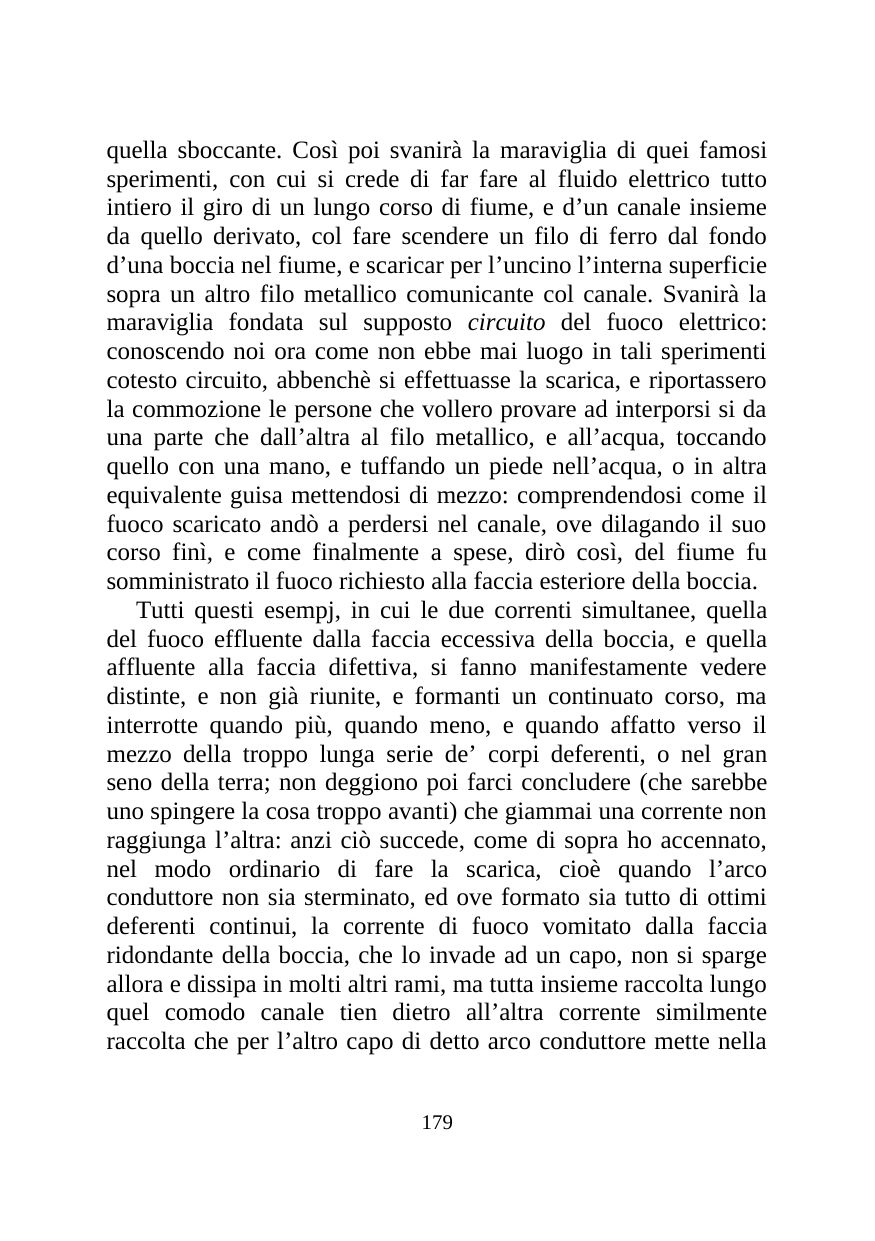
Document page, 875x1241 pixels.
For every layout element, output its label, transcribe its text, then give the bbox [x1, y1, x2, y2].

text Tutti questi esempj, in cui le due correnti simultanee, quella del fuoco effluente dalla faccia eccessiva della boccia, e quella affluente alla faccia difettiva, si fanno manifestamente vedere distinte, e non già riunite, e formanti un continuato corso, ma interrotte quando più, quando meno, e quando affatto verso il mezzo della troppo lunga serie de’ corpi deferenti, o nel gran seno della terra; non deggiono poi farci concludere (che sarebbe uno spingere la cosa troppo avanti) che giammai una corrente non raggiunga l’altra: anzi ciò succede, come di sopra ho accennato, nel modo ordinario di fare la scarica, cioè quando l’arco conduttore non sia sterminato, ed ove formato sia tutto di ottimi deferenti continui, la corrente di fuoco vomitato dalla faccia ridondante della boccia, che lo invade ad un capo, non si sparge allora e dissipa in molti altri rami, ma tutta insieme raccolta lungo quel comodo canale tien dietro all’altra corrente similmente raccolta che per l’altro capo di detto arco conduttore mette nella [106, 595, 768, 1055]
text quella sboccante. Così poi svanirà la maraviglia di quei famosi sperimenti, con cui si crede di far fare al fluido elettrico tutto intiero il giro di un lungo corso di fiume, e d’un canale insieme da quello derivato, col fare scendere un filo di ferro dal fondo d’una boccia nel fiume, e scaricar per l’uncino l’interna superficie sopra un altro filo metallico comunicante col canale. Svanirà la maraviglia fondata sul supposto circuito del fuoco elettrico: conoscendo noi ora come non ebbe mai luogo in tali sperimenti cotesto circuito, abbenchè si effettuasse la scarica, e riportassero la commozione le persone che vollero provare ad interporsi si da una parte che dall’altra al filo metallico, e all’acqua, toccando quello con una mano, e tuffando un piede nell’acqua, o in altra equivalente guisa mettendosi di mezzo: comprendendosi come il fuoco scaricato andò a perdersi nel canale, ove dilagando il suo corso finì, e come finalmente a spese, dirò così, del fiume fu somministrato il fuoco richiesto alla faccia esteriore della boccia. [106, 135, 768, 595]
